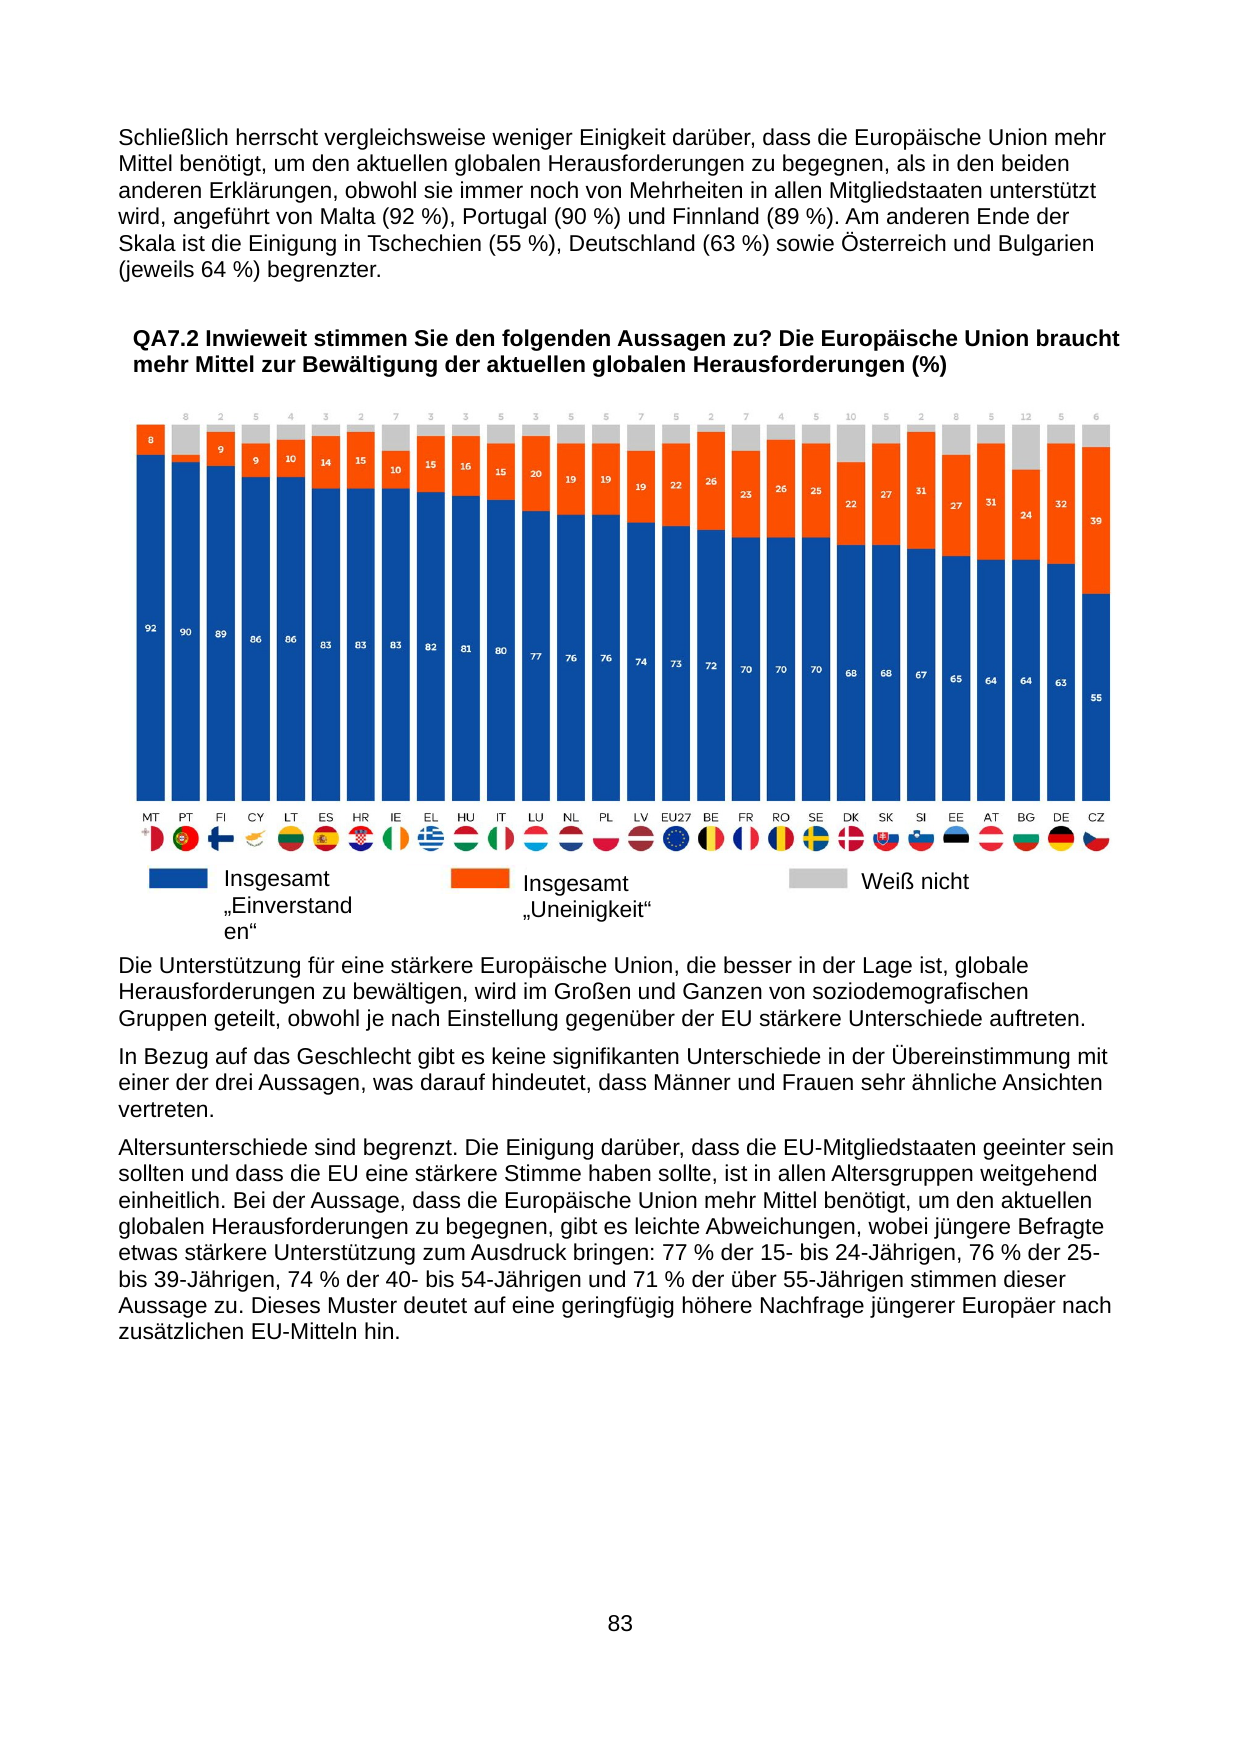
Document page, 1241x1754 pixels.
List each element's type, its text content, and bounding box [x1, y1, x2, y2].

text Schließlich herrscht vergleichsweise weniger Einigkeit darüber, dass die Europäische Union mehr Mittel benötigt, um den aktuellen globalen Herausforderungen zu begegnen, als in den beiden anderen Erklärungen, obwohl sie immer noch von Mehrheiten in allen Mitgliedstaaten unterstützt wird, angeführt von Malta (92 %), Portugal (90 %) und Finnland (89 %). Am anderen Ende der Skala ist die Einigung in Tschechien (55 %), Deutschland (63 %) sowie Österreich und Bulgarien (jeweils 64 %) begrenzter. [118, 124, 1122, 282]
picture [129, 407, 1116, 854]
text Altersunterschiede sind begrenzt. Die Einigung darüber, dass die EU-Mitgliedstaaten geeinter sein sollten und dass die EU eine stärkere Stimme haben sollte, ist in allen Altersgruppen weitgehend einheitlich. Bei der Aussage, dass die Europäische Union mehr Mittel benötigt, um den aktuellen globalen Herausforderungen zu begegnen, gibt es leichte Abweichungen, wobei jüngere Befragte etwas stärkere Unterstützung zum Ausdruck bringen: 77 % der 15- bis 24-Jährigen, 76 % der 25- bis 39-Jährigen, 74 % der 40- bis 54-Jährigen und 71 % der über 55-Jährigen stimmen dieser Aussage zu. Dieses Muster deutet auf eine geringfügig höhere Nachfrage jüngerer Europäer nach zusätzlichen EU-Mitteln hin. [118, 1134, 1122, 1345]
picture [147, 864, 851, 894]
text In Bezug auf das Geschlecht gibt es keine signifikanten Unterschiede in der Übereinstimmung mit einer der drei Aussagen, was darauf hindeutet, dass Männer und Frauen sehr ähnliche Ansichten vertreten. [118, 1043, 1122, 1122]
picture [556, 880, 562, 890]
text Die Unterstützung für eine stärkere Europäische Union, die besser in der Lage ist, globale Herausforderungen zu bewältigen, wird im Großen und Ganzen von soziodemografischen Gruppen geteilt, obwohl je nach Einstellung gegenüber der EU stärkere Unterschiede auftreten. [118, 294, 1122, 1031]
